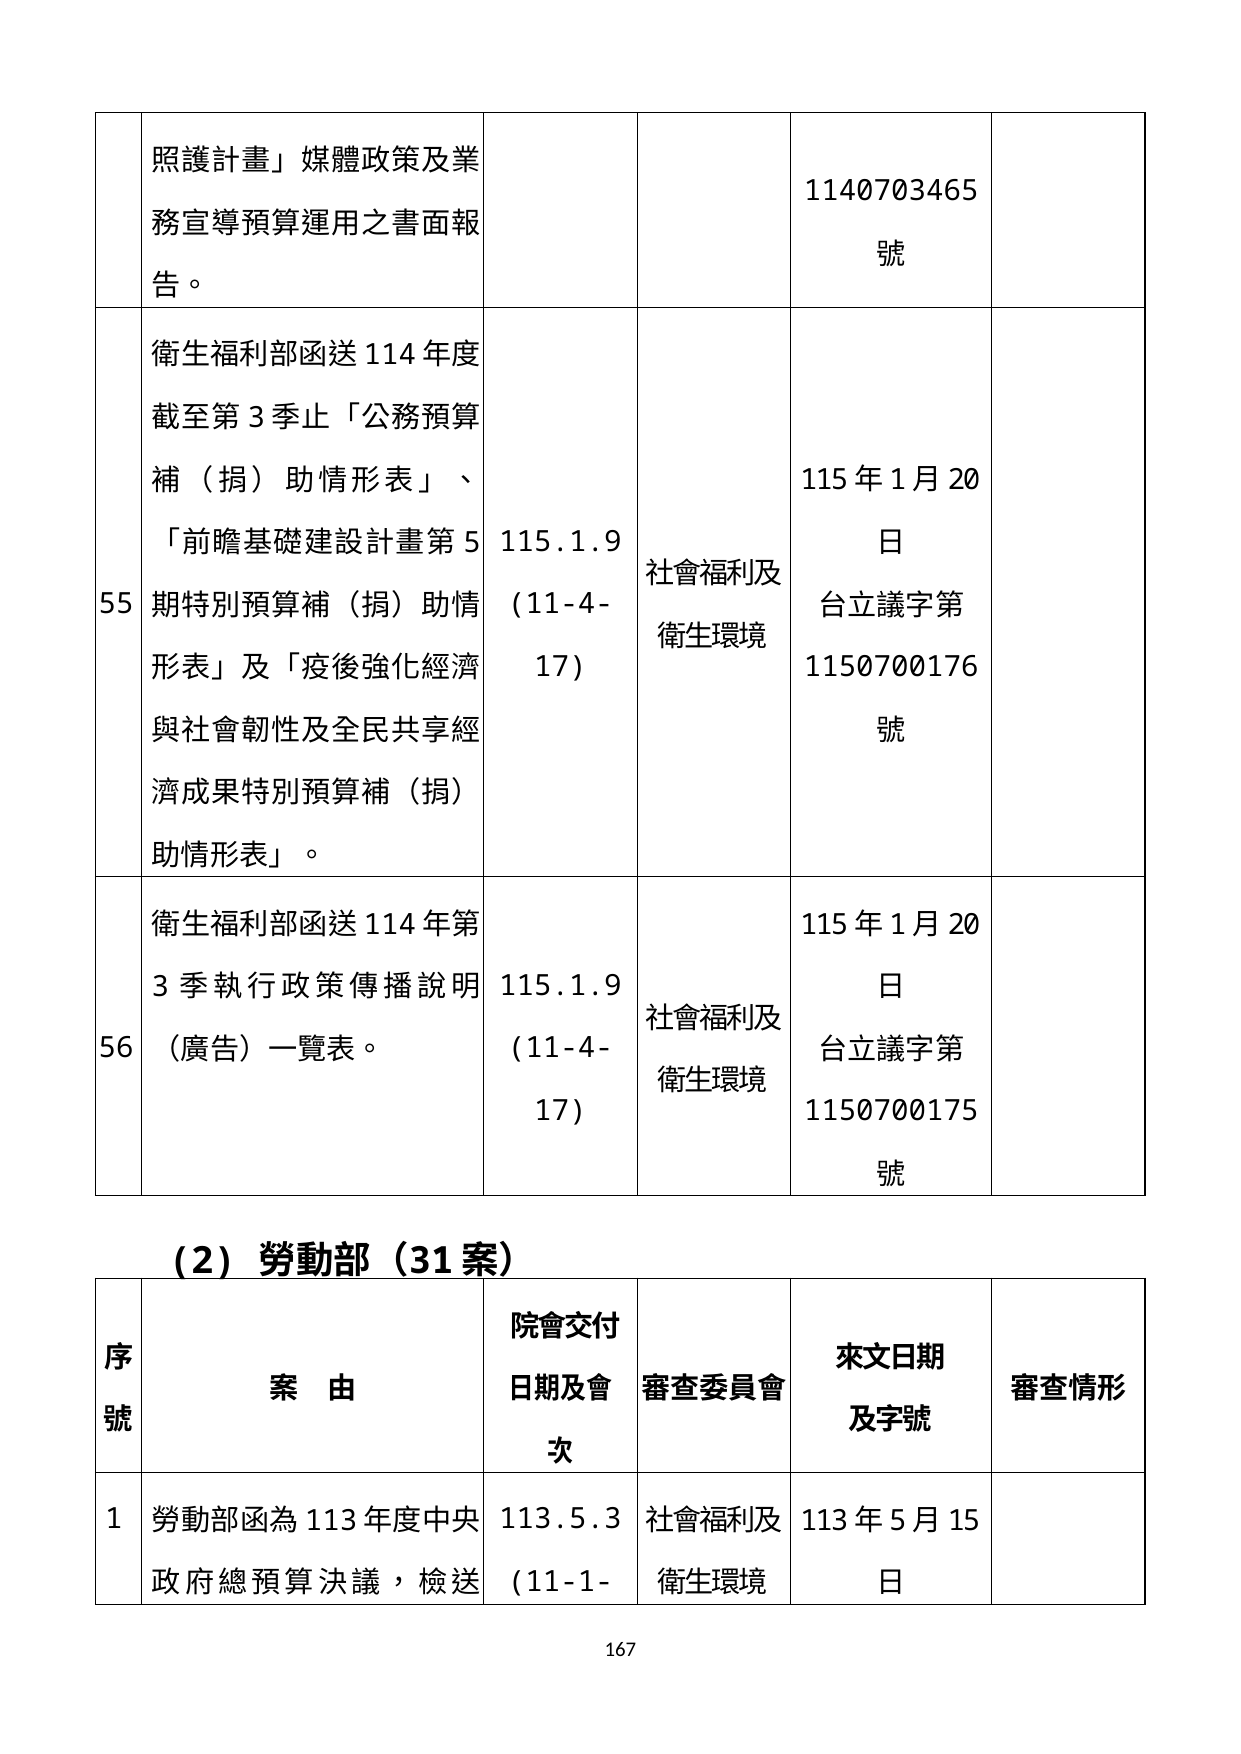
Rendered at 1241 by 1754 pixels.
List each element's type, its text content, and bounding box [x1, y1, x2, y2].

table_cell 115.1.9 (11-4-17) [484, 308, 637, 876]
table_cell [638, 113, 790, 307]
table_cell 勞動部函為113年度中央政府總預算決議，檢送 [142, 1473, 483, 1604]
table_cell [96, 1473, 141, 1604]
table_cell [96, 308, 141, 876]
table_cell [992, 308, 1144, 876]
table_cell [992, 1473, 1144, 1604]
table_header 案 由 [142, 1279, 483, 1472]
table_cell 115年1月20日 台立議字第1150700176號 [791, 308, 991, 876]
table_cell 照護計畫」媒體政策及業務宣導預算運用之書面報告。 [142, 113, 483, 307]
table_cell 衛生福利部函送114年度截至第3季止「公務預算補（捐）助情形表」、「前瞻基礎建設計畫第5期特別預算補（捐）助情形表」及「疫後強化經濟與社會韌性及全民共享經濟成果特別預算補（捐）助情形表」。 [142, 308, 483, 876]
table_cell [96, 113, 141, 307]
table_cell [96, 877, 141, 1195]
table_cell [484, 113, 637, 307]
table_cell 115年1月20日 台立議字第1150700175號 [791, 877, 991, 1195]
table_cell 113年5月15日 [791, 1473, 991, 1604]
table_cell 113.5.3 (11-1- [484, 1473, 637, 1604]
table_header 序號 [96, 1279, 141, 1472]
table_cell [992, 113, 1144, 307]
table_cell 社會福利及衛生環境 [638, 1473, 790, 1604]
table_header 來文日期 及字號 [791, 1279, 991, 1472]
table_cell 社會福利及衛生環境 [638, 877, 790, 1195]
table_cell 115.1.9 (11-4-17) [484, 877, 637, 1195]
table_cell 1140703465號 [791, 113, 991, 307]
table_cell [992, 877, 1144, 1195]
table_header 審查委員會 [638, 1279, 790, 1472]
table_cell 衛生福利部函送114年第3季執行政策傳播說明（廣告）一覽表。 [142, 877, 483, 1195]
table_header 院會交付 日期及會次 [484, 1279, 637, 1472]
table_header 審查情形 [992, 1279, 1144, 1472]
table_cell 社會福利及衛生環境 [638, 308, 790, 876]
list 勞動部（31案） [168, 1215, 1122, 1278]
